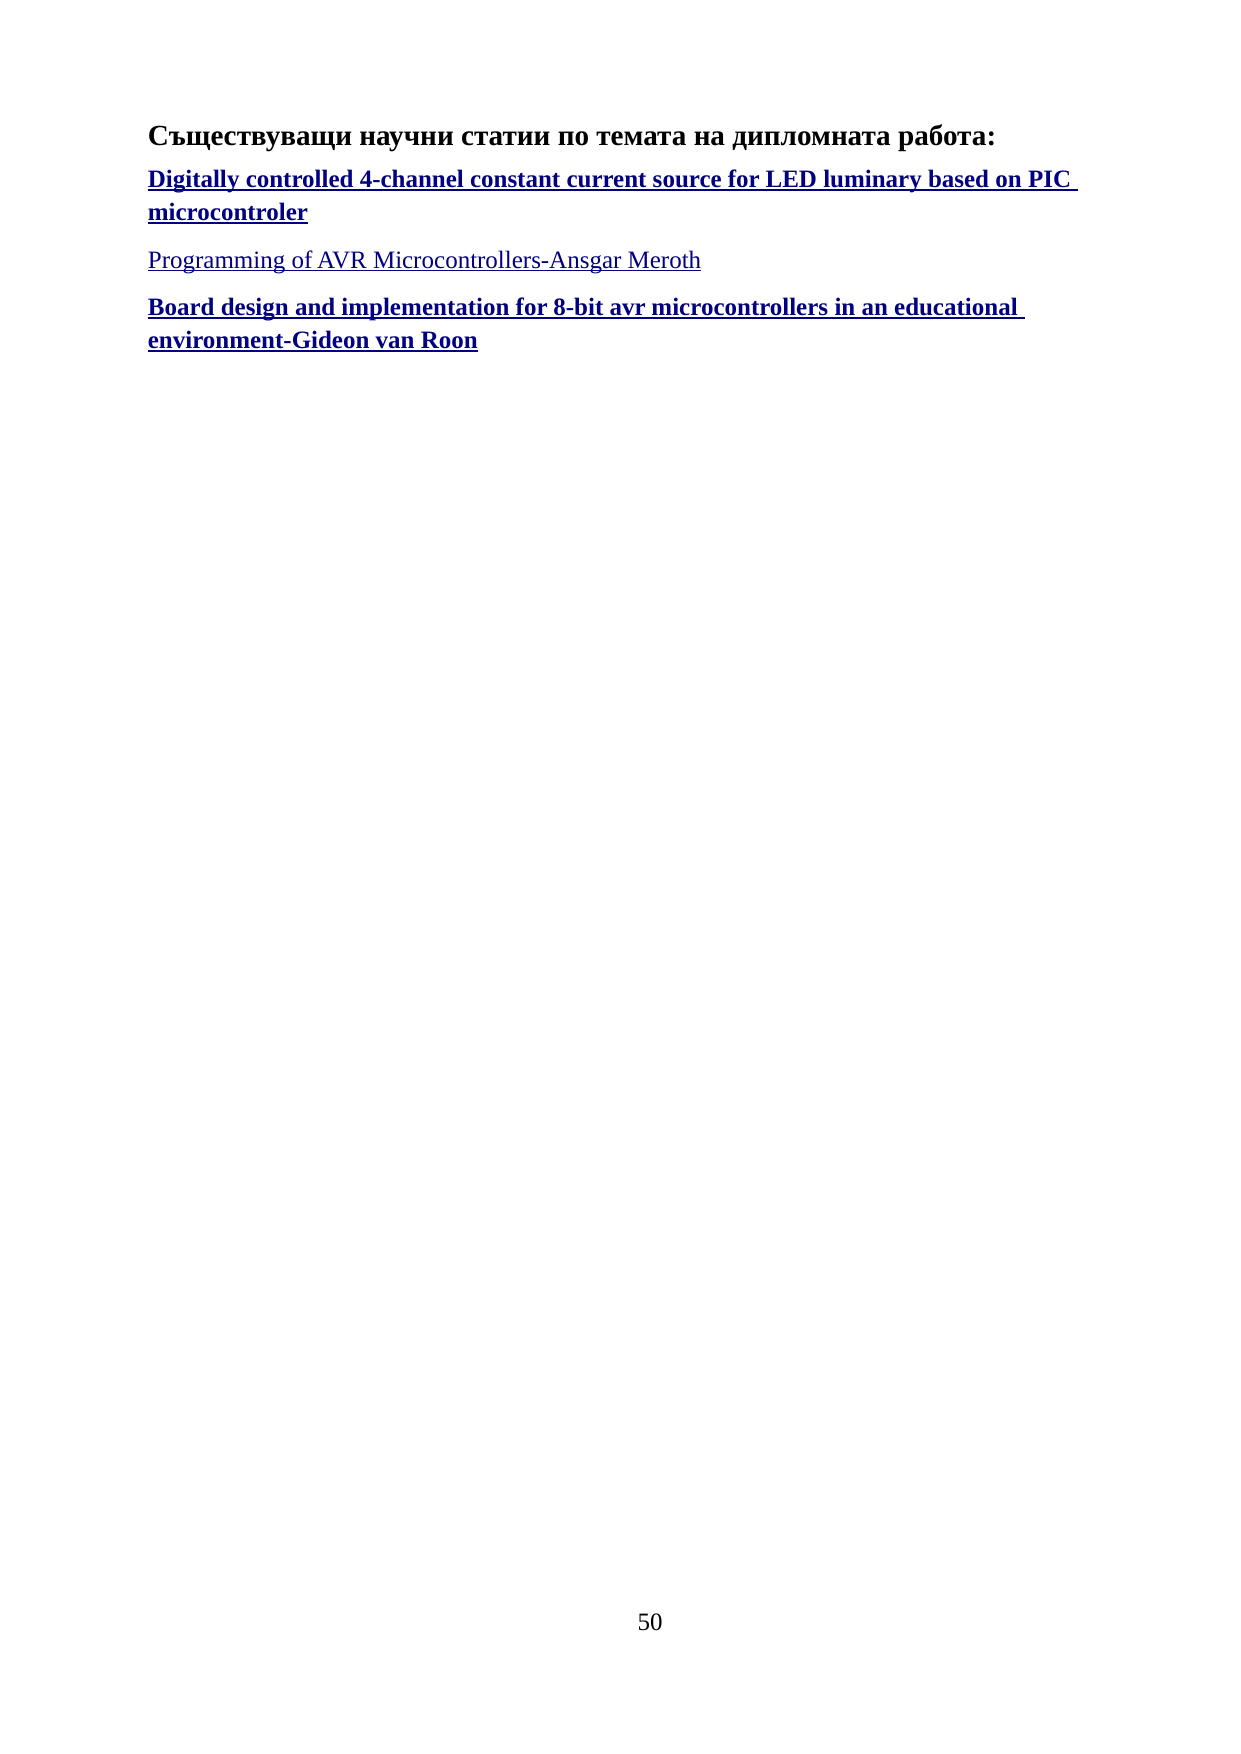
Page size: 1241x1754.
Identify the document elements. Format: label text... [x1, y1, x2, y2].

text Programming of AVR Microcontrollers-Ansgar Meroth [148, 245, 1152, 273]
subtitle Съществуващи научни статии по темата на дипломната работа: [148, 118, 1152, 152]
text Digitally controlled 4-channel constant current source for LED luminary based on PIC microcontroler [148, 164, 1152, 226]
text Board design and implementation for 8-bit avr microcontrollers in an educational environment-Gideon van Roon [148, 292, 1152, 354]
